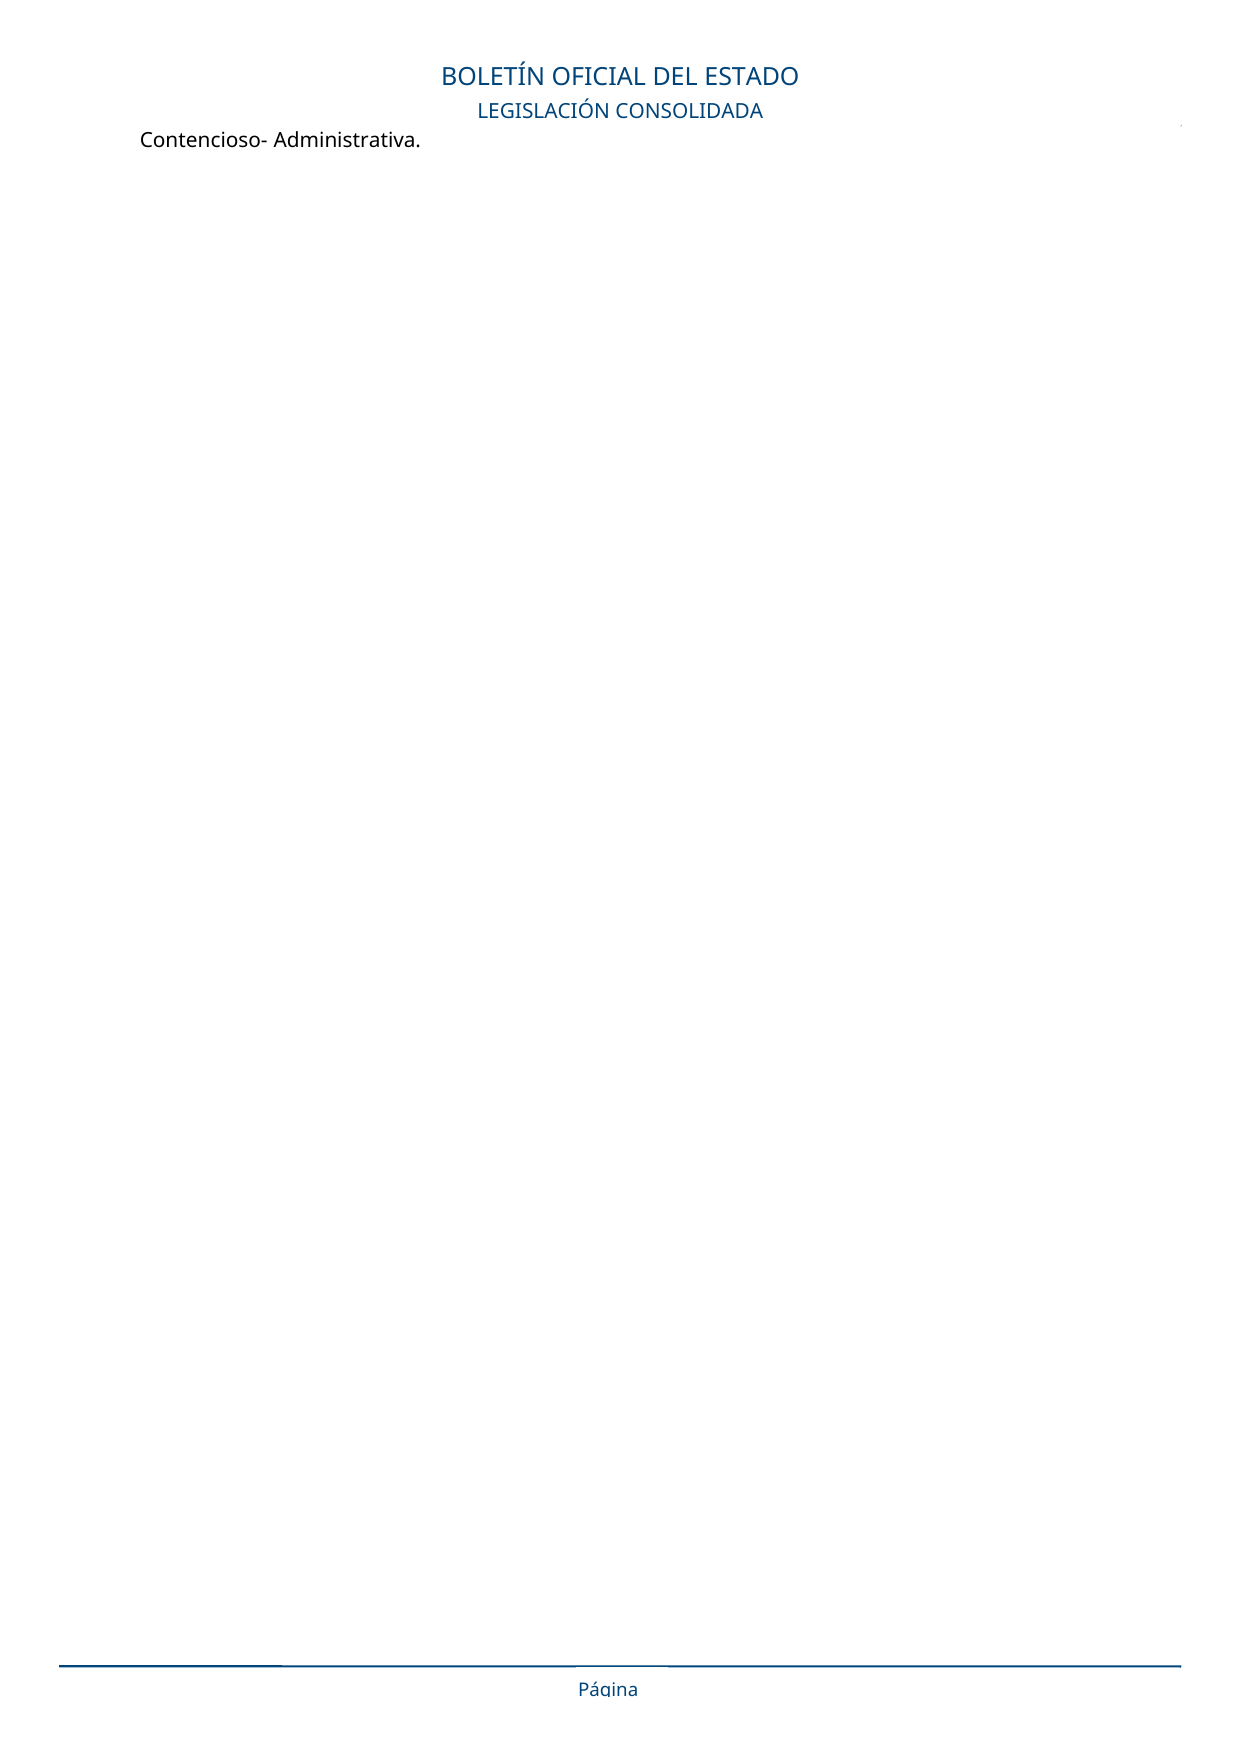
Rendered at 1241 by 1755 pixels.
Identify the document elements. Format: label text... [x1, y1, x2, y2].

list Contencioso- Administrativa. [139, 125, 1184, 153]
